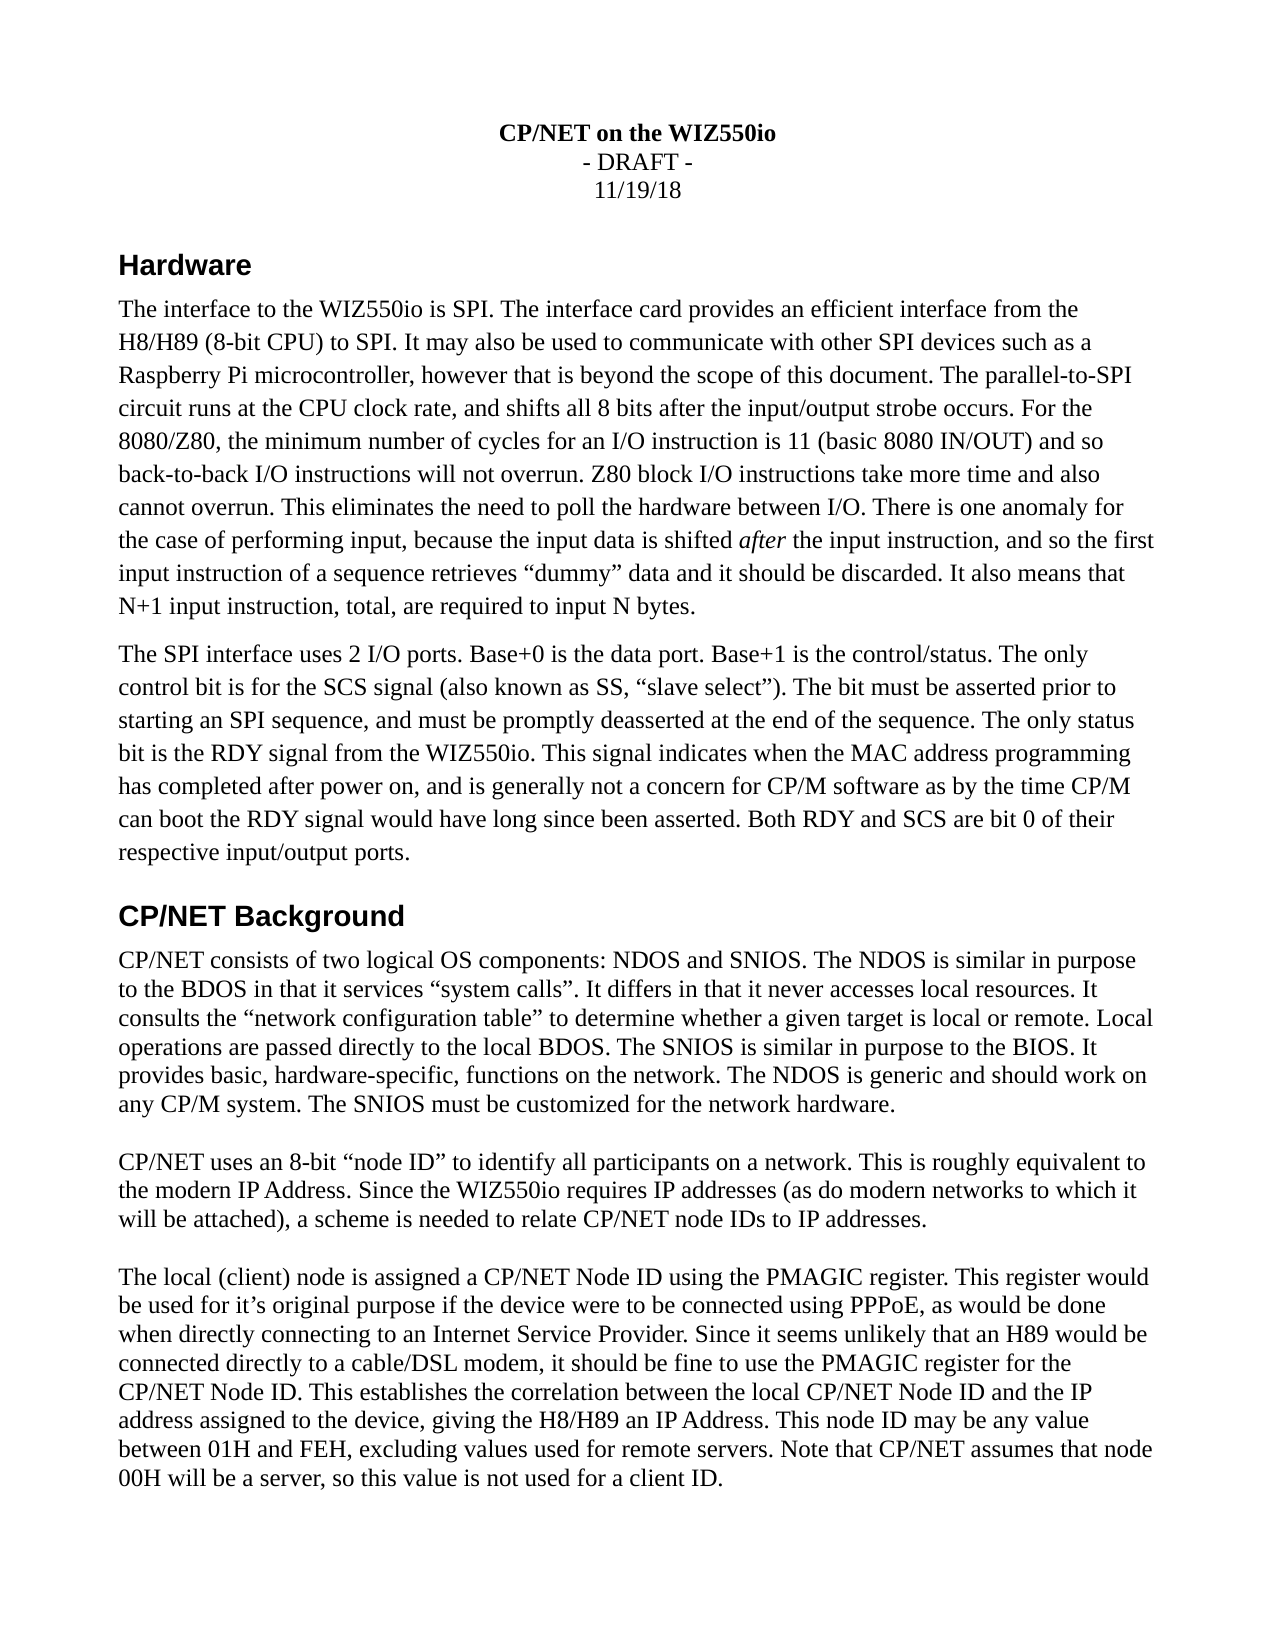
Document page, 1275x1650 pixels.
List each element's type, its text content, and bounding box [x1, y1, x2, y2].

text The SPI interface uses 2 I/O ports. Base+0 is the data port. Base+1 is the control/status. The only control bit is for the SCS signal (also known as SS, “slave select”). The bit must be asserted prior to starting an SPI sequence, and must be promptly deasserted at the end of the sequence. The only status bit is the RDY signal from the WIZ550io. This signal indicates when the MAC address programming has completed after power on, and is generally not a concern for CP/M software as by the time CP/M can boot the RDY signal would have long since been asserted. Both RDY and SCS are bit 0 of their respective input/output ports. [118, 639, 1157, 866]
text 11/19/18 [118, 176, 1157, 204]
text The local (client) node is assigned a CP/NET Node ID using the PMAGIC register. This register would be used for it’s original purpose if the device were to be connected using PPPoE, as would be done when directly connecting to an Internet Service Provider. Since it seems unlikely that an H89 would be connected directly to a cable/DSL modem, it should be fine to use the PMAGIC register for the CP/NET Node ID. This establishes the correlation between the local CP/NET Node ID and the IP address assigned to the device, giving the H8/H89 an IP Address. This node ID may be any value between 01H and FEH, excluding values used for remote servers. Note that CP/NET assumes that node 00H will be a server, so this value is not used for a client ID. [118, 1262, 1157, 1492]
text The interface to the WIZ550io is SPI. The interface card provides an efficient interface from the H8/H89 (8-bit CPU) to SPI. It may also be used to communicate with other SPI devices such as a Raspberry Pi microcontroller, however that is beyond the scope of this document. The parallel-to-SPI circuit runs at the CPU clock rate, and shifts all 8 bits after the input/output strobe occurs. For the 8080/Z80, the minimum number of cycles for an I/O instruction is 11 (basic 8080 IN/OUT) and so back-to-back I/O instructions will not overrun. Z80 block I/O instructions take more time and also cannot overrun. This eliminates the need to poll the hardware between I/O. There is one anomaly for the case of performing input, because the input data is shifted after the input instruction, and so the first input instruction of a sequence retrieves “dummy” data and it should be discarded. It also means that N+1 input instruction, total, are required to input N bytes. [118, 294, 1157, 620]
subtitle CP/NET Background [118, 899, 1157, 933]
text CP/NET uses an 8-bit “node ID” to identify all participants on a network. This is roughly equivalent to the modern IP Address. Since the WIZ550io requires IP addresses (as do modern networks to which it will be attached), a scheme is needed to relate CP/NET node IDs to IP addresses. [118, 1147, 1157, 1233]
text CP/NET on the WIZ550io [118, 118, 1157, 147]
subtitle Hardware [118, 248, 1157, 281]
text CP/NET consists of two logical OS components: NDOS and SNIOS. The NDOS is similar in purpose to the BDOS in that it services “system calls”. It differs in that it never accesses local resources. It consults the “network configuration table” to determine whether a given target is local or remote. Local operations are passed directly to the local BDOS. The SNIOS is similar in purpose to the BIOS. It provides basic, hardware-specific, functions on the network. The NDOS is generic and should work on any CP/M system. The SNIOS must be customized for the network hardware. [118, 945, 1157, 1118]
text - DRAFT - [118, 147, 1157, 176]
